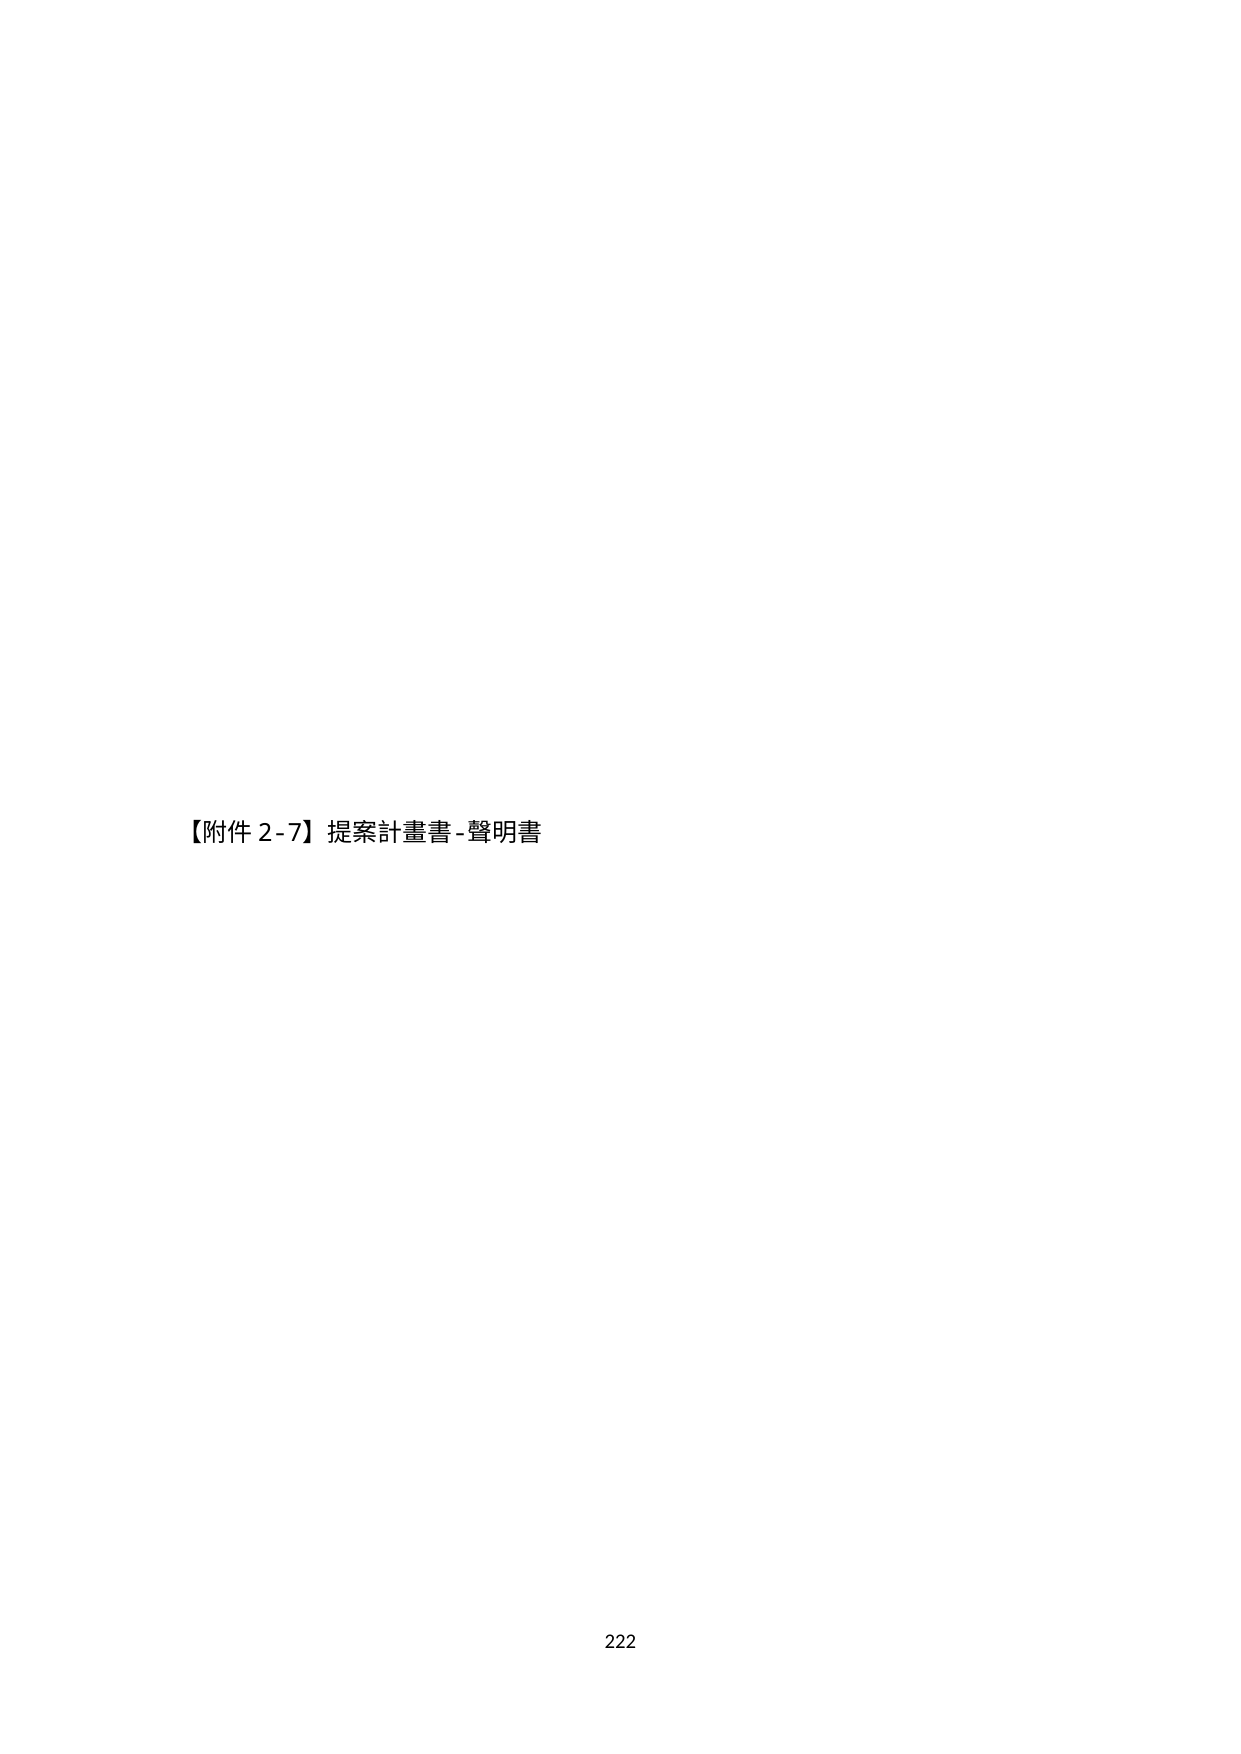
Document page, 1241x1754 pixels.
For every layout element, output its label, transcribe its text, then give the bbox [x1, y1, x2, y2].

text 【附件2-7】提案計畫書-聲明書 [177, 789, 1063, 852]
